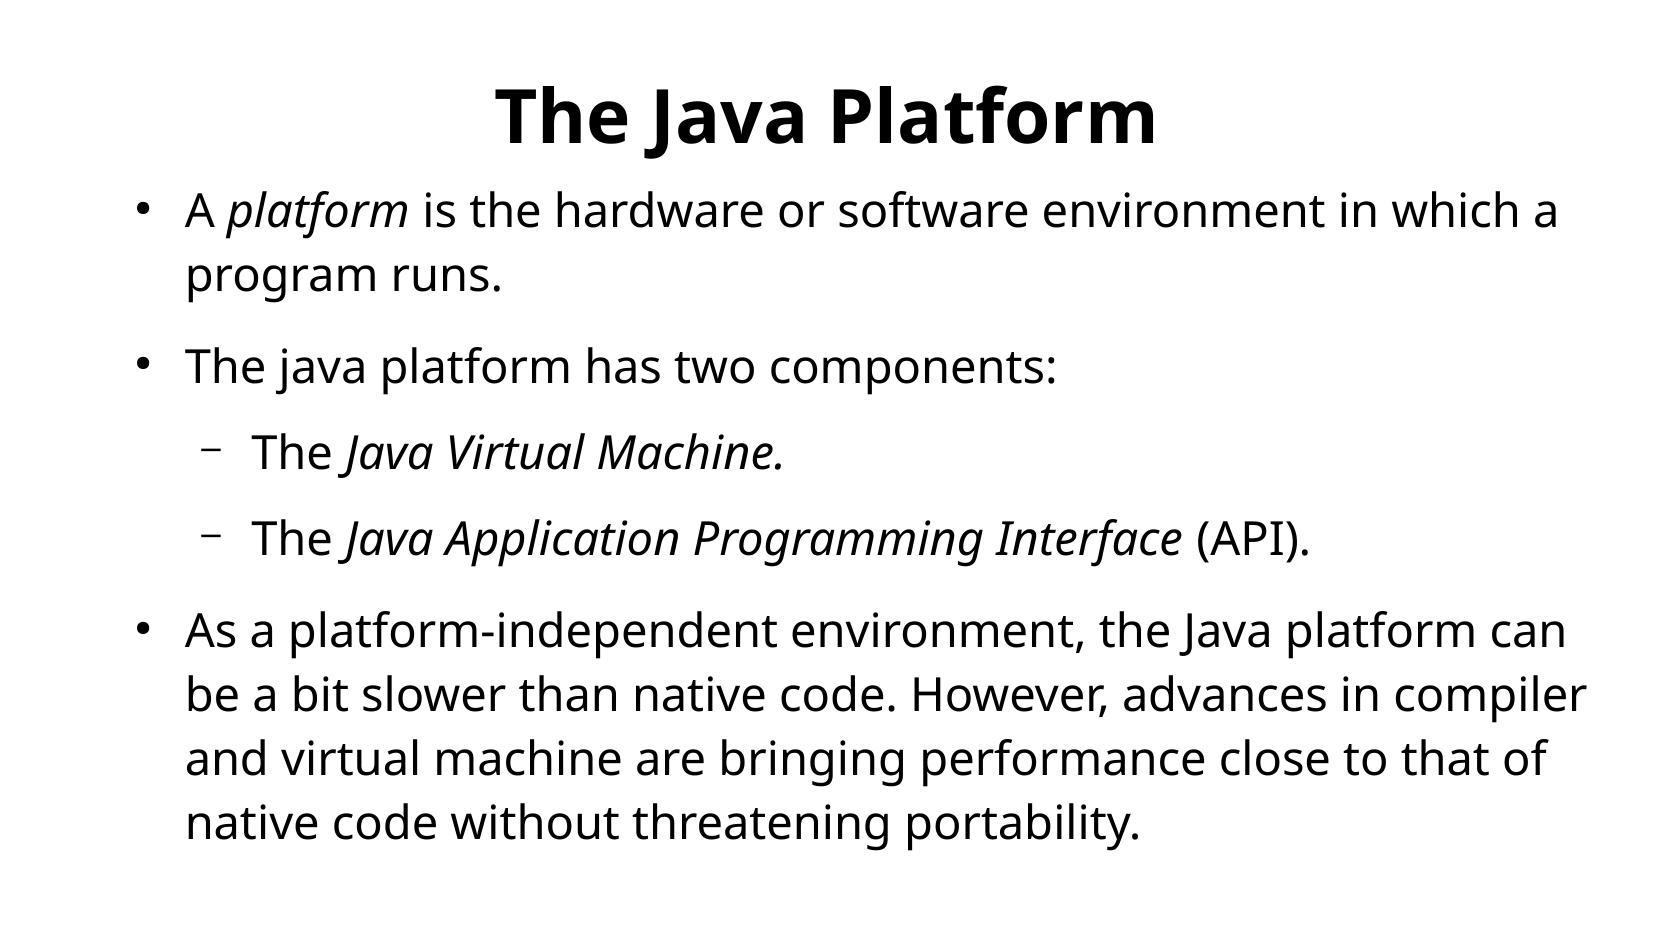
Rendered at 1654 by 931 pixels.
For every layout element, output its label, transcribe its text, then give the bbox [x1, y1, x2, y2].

list A platform is the hardware or software environment in which a program runs. The java platform has two components: The Java Virtual Machine. The Java Application Programming Interface (API). As a platform-independent environment, the Java platform can be a bit slower than native code. However, advances in compiler and virtual machine are bringing performance close to that of native code without threatening portability. [118, 177, 1595, 857]
title The Java Platform [82, 37, 1571, 193]
